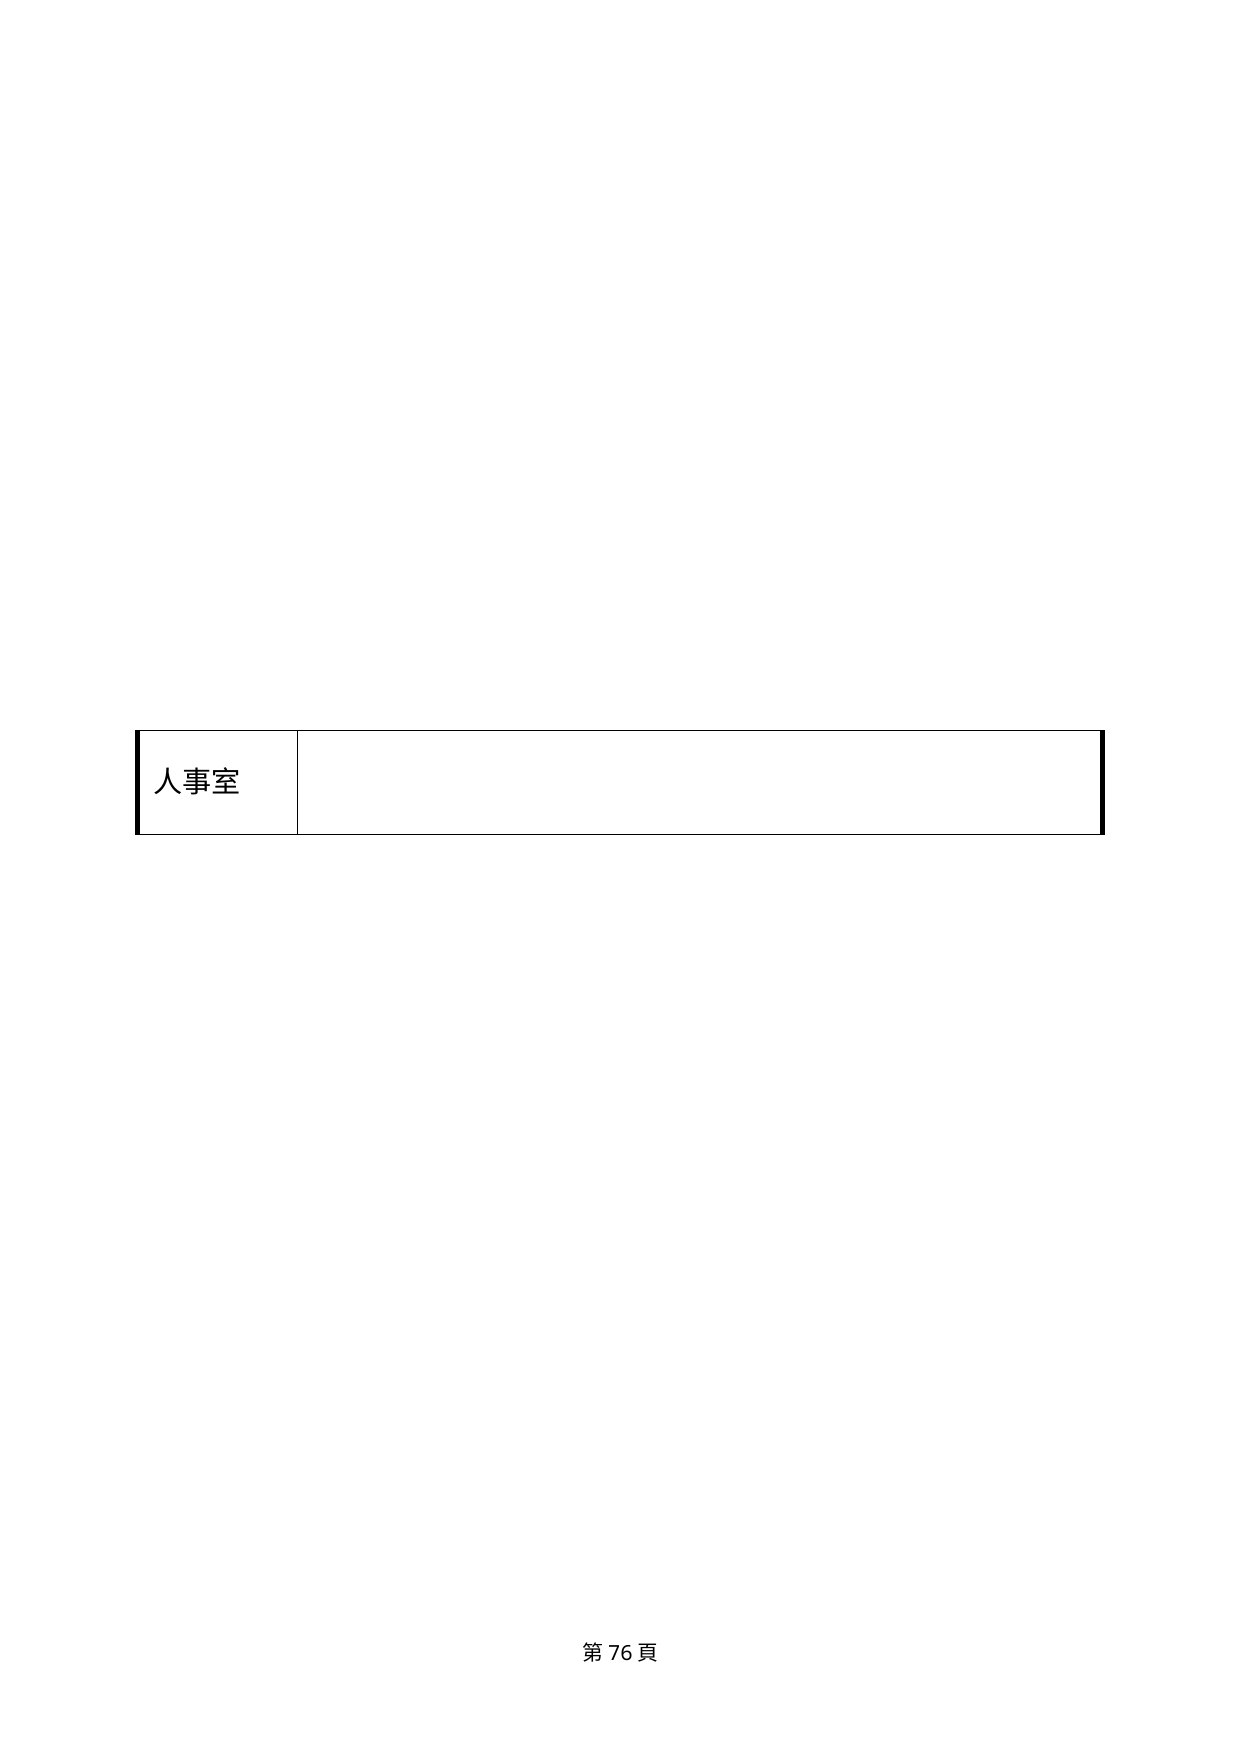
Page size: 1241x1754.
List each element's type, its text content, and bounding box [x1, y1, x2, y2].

table_cell 人事室 [140, 731, 297, 834]
table_cell [298, 731, 1100, 834]
